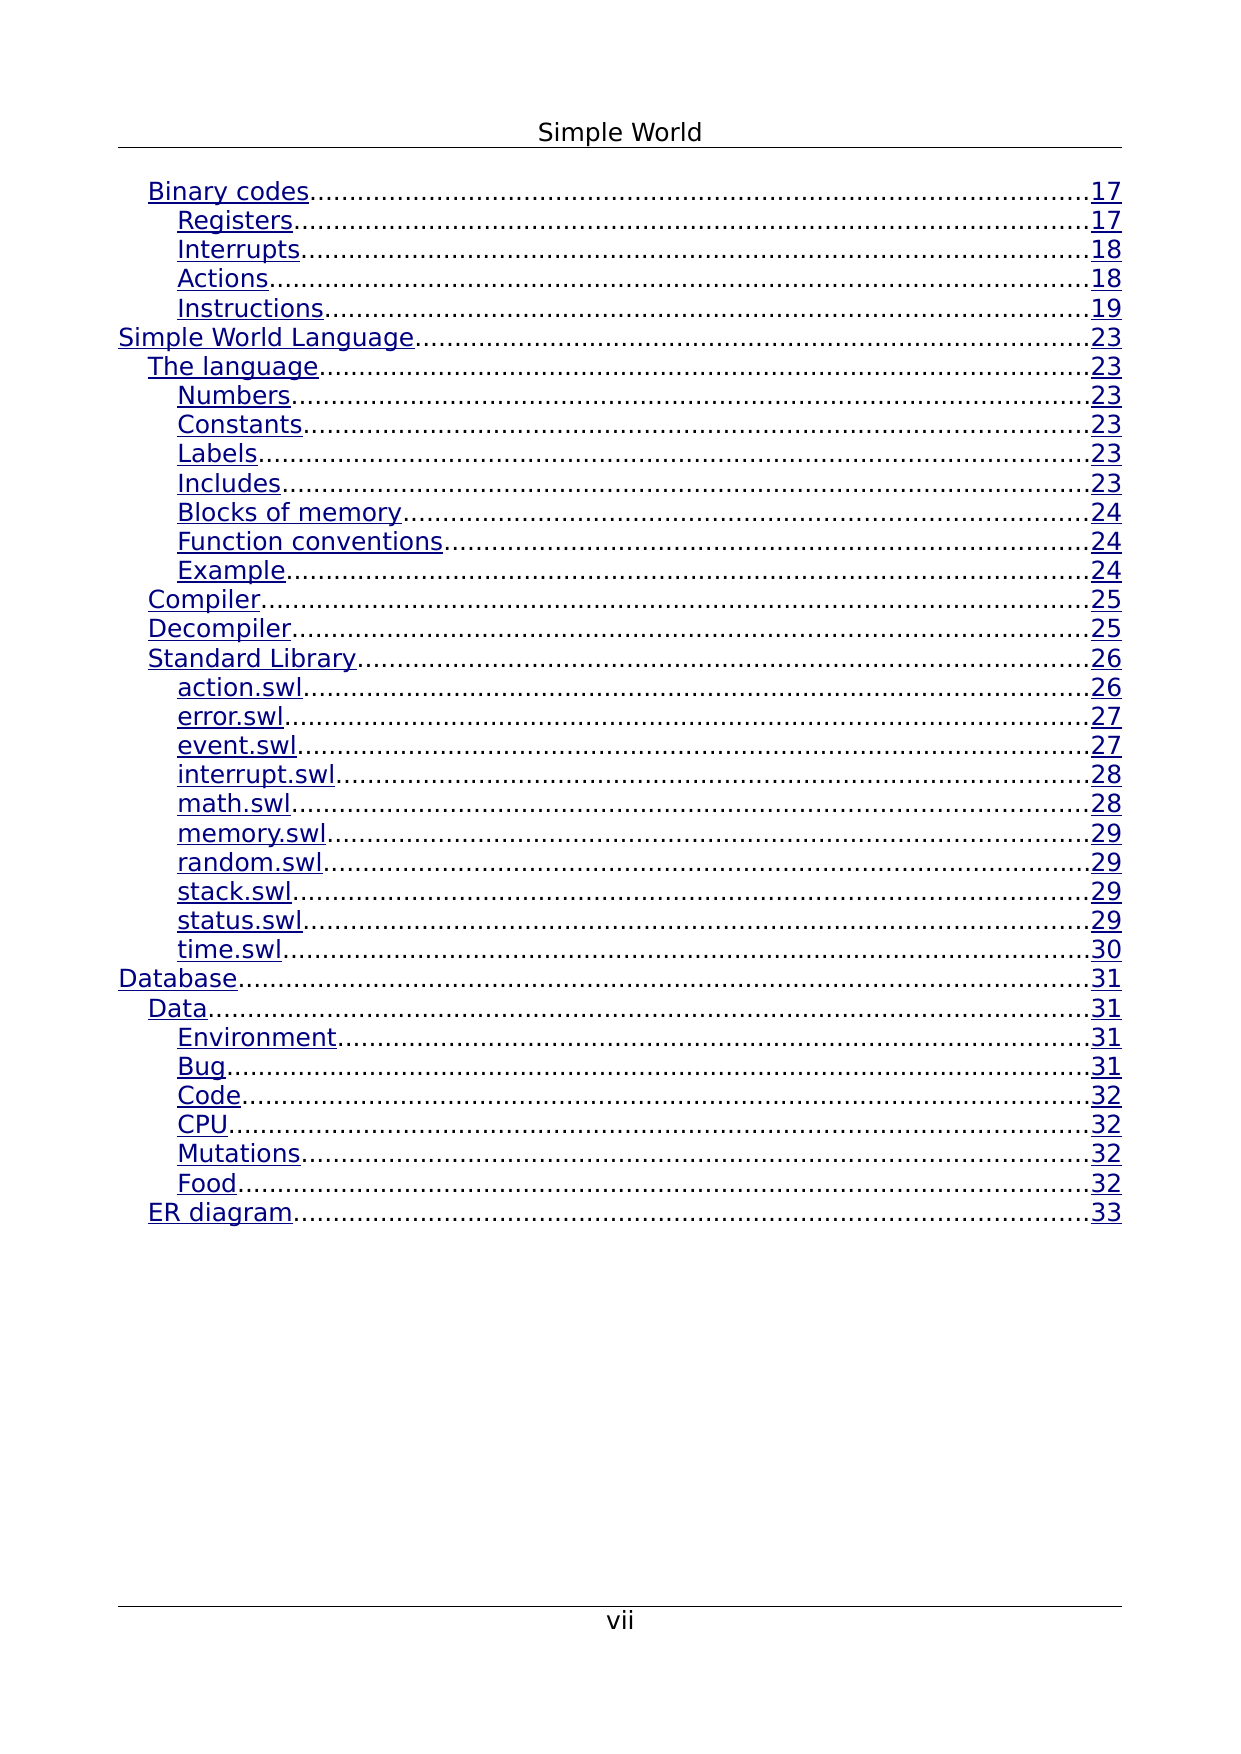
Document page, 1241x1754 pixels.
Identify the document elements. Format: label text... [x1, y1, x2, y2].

text random.swl 29 [177, 848, 1122, 877]
text Instructions 19 [177, 294, 1122, 323]
text Function conventions 24 [177, 527, 1122, 556]
text time.swl 30 [177, 935, 1122, 964]
text Database 31 [118, 964, 1122, 994]
text Environment 31 [177, 1023, 1122, 1052]
text Data 31 [148, 994, 1122, 1023]
text Registers 17 [177, 206, 1122, 235]
text interrupt.swl 28 [177, 760, 1122, 789]
text ER diagram 33 [148, 1198, 1122, 1227]
text memory.swl 29 [177, 819, 1122, 848]
text action.swl 26 [177, 673, 1122, 702]
text Mutations 32 [177, 1139, 1122, 1169]
text math.swl 28 [177, 789, 1122, 819]
text Compiler 25 [148, 585, 1122, 614]
text event.swl 27 [177, 731, 1122, 760]
text CPU 32 [177, 1110, 1122, 1139]
text status.swl 29 [177, 906, 1122, 935]
text Binary codes 17 [148, 177, 1122, 206]
text Interrupts 18 [177, 235, 1122, 264]
text Includes 23 [177, 469, 1122, 498]
text Numbers 23 [177, 381, 1122, 410]
text error.swl 27 [177, 702, 1122, 731]
text Actions 18 [177, 264, 1122, 294]
text Blocks of memory 24 [177, 498, 1122, 527]
text The language 23 [148, 352, 1122, 381]
text Decompiler 25 [148, 614, 1122, 644]
text stack.swl 29 [177, 877, 1122, 906]
text Standard Library 26 [148, 644, 1122, 673]
text Code 32 [177, 1081, 1122, 1110]
text Bug 31 [177, 1052, 1122, 1081]
text Constants 23 [177, 410, 1122, 439]
text Simple World Language 23 [118, 323, 1122, 352]
text Example 24 [177, 556, 1122, 585]
text Food 32 [177, 1169, 1122, 1198]
text Labels 23 [177, 439, 1122, 469]
